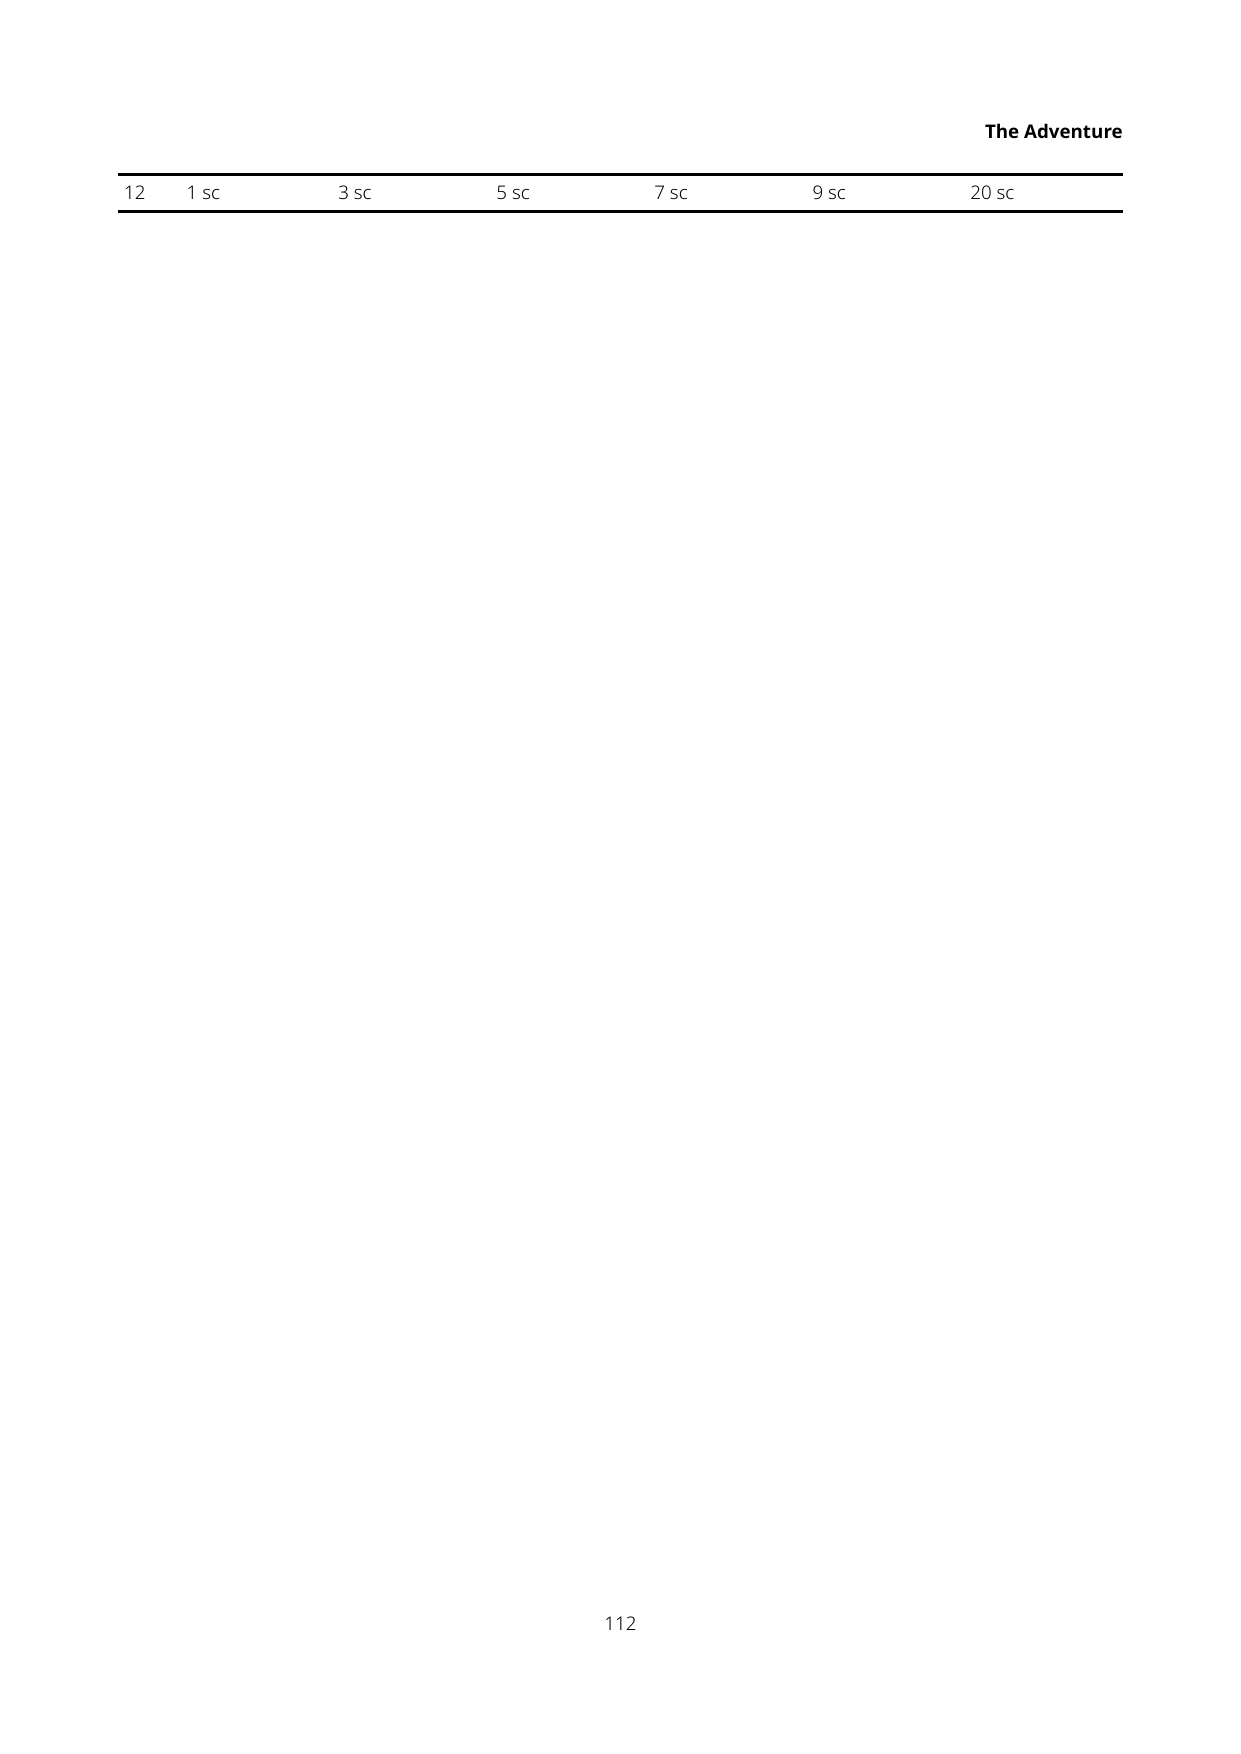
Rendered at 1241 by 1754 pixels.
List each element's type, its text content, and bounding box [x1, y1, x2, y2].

table_cell 12 [118, 176, 181, 210]
table_cell 1 sc [181, 176, 332, 210]
table_cell 20 sc [965, 176, 1123, 210]
table_cell 7 sc [649, 176, 806, 210]
table_cell 9 sc [806, 176, 964, 210]
table_cell 3 sc [333, 176, 490, 210]
table_cell 5 sc [490, 176, 648, 210]
